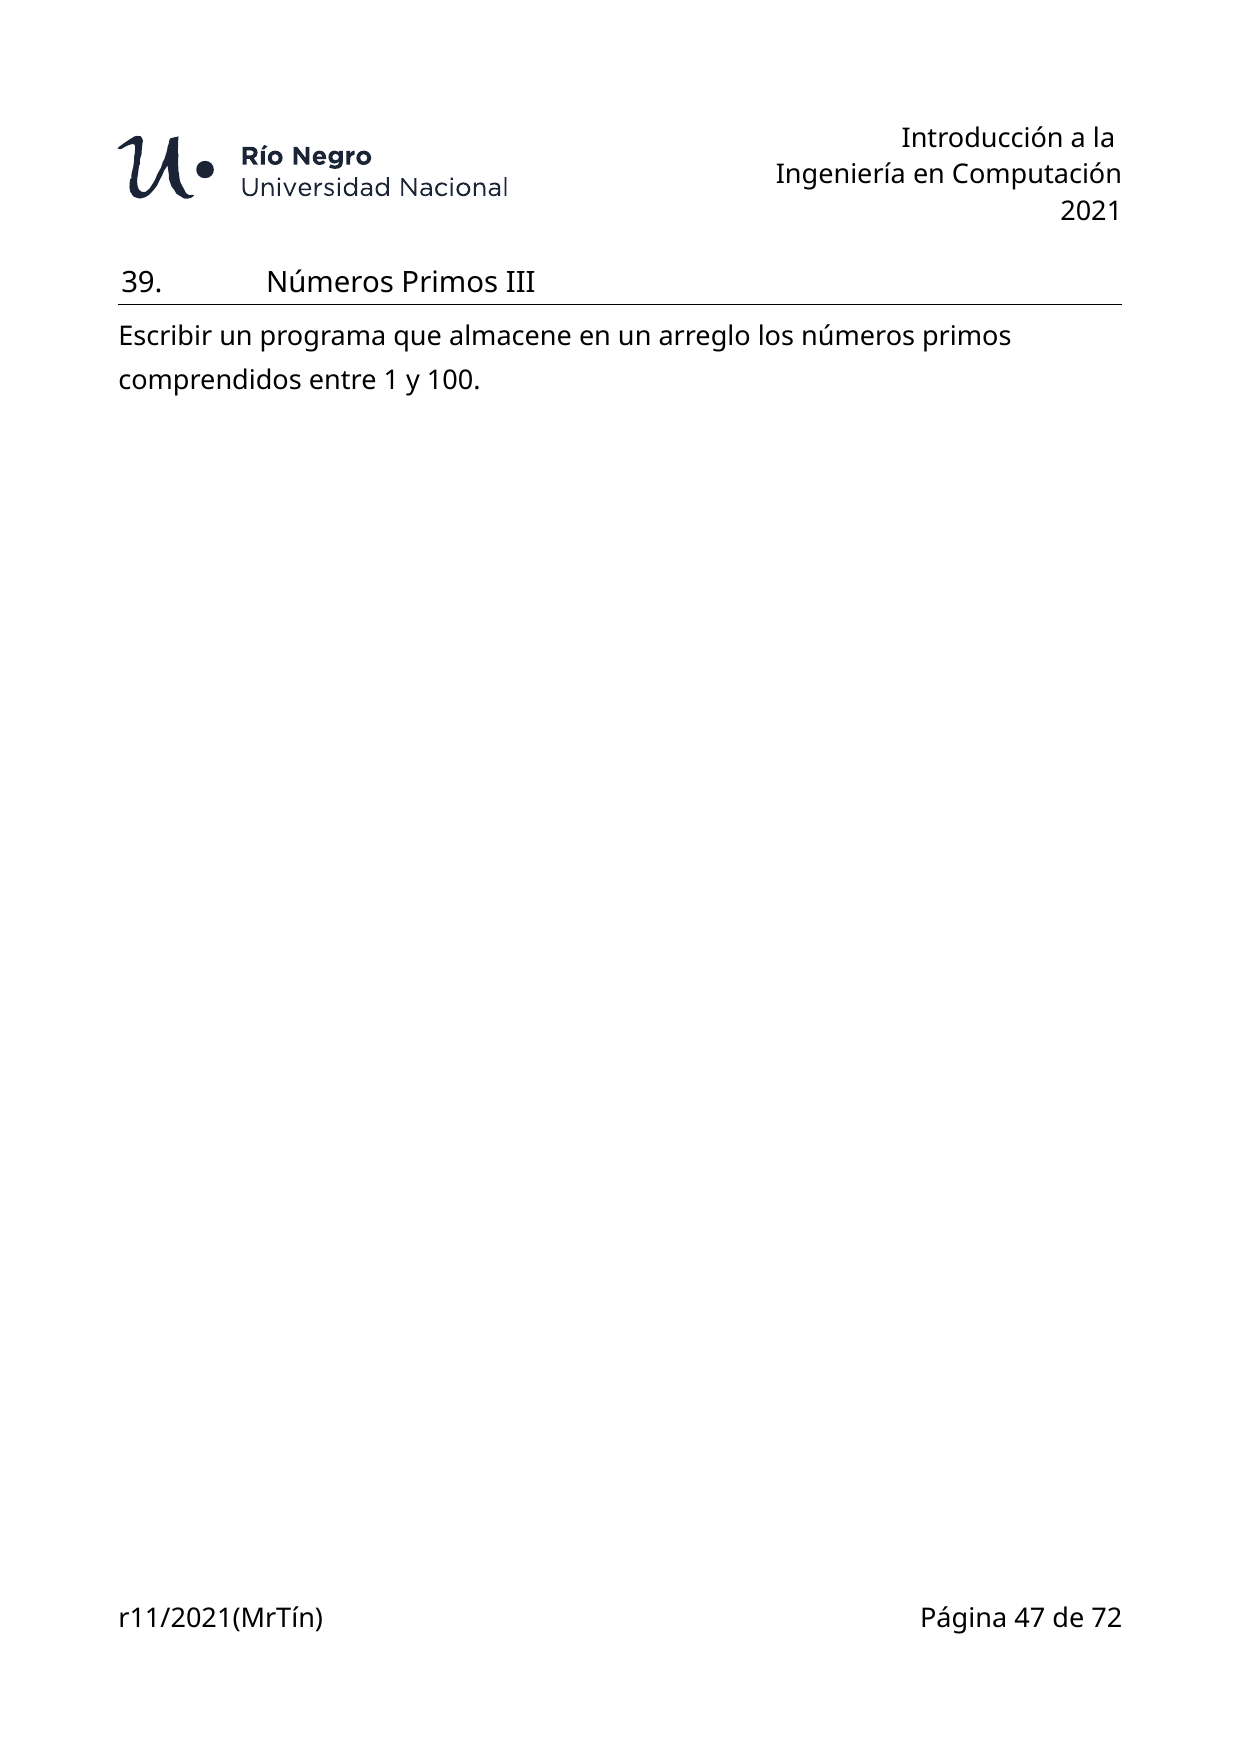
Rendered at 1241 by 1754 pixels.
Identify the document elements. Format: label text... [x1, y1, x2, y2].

text Escribir un programa que almacene en un arreglo los números primos comprendidos entre 1 y 100. [118, 317, 1122, 398]
subtitle Números Primos III [118, 258, 1122, 304]
